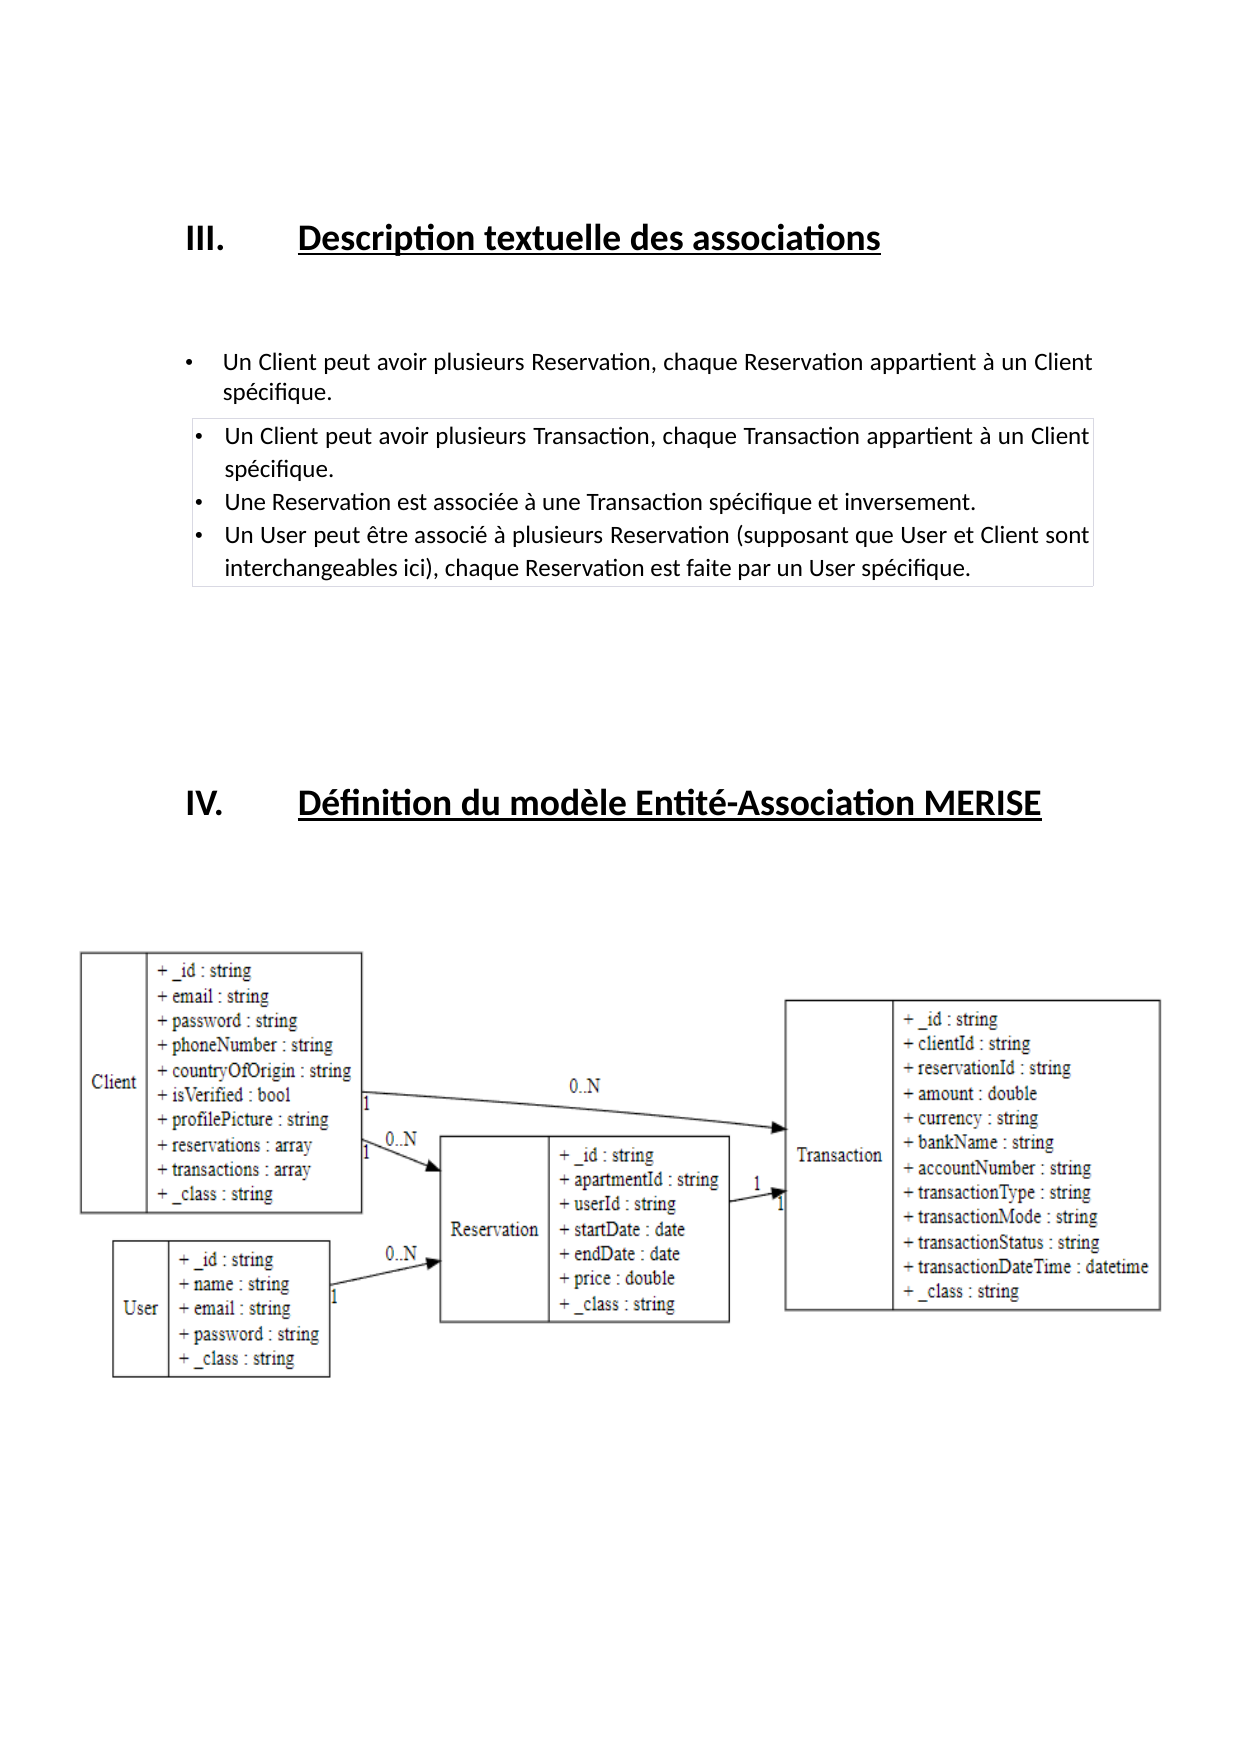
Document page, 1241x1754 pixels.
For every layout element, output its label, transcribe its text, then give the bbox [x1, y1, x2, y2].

list Un User peut être associé à plusieurs Reservation (supposant que User et Client sont interchangeables ici), chaque Reservation est faite par un User spécifique. [193, 516, 1093, 586]
list Un Client peut avoir plusieurs Reservation, chaque Reservation appartient à un Client spécifique. [185, 346, 1093, 407]
list Un Client peut avoir plusieurs Transaction, chaque Transaction appartient à un Client spécifique. [193, 419, 1093, 483]
list Une Reservation est associée à une Transaction spécifique et inversement. [193, 483, 1093, 516]
picture [63, 907, 1179, 1478]
list Définition du modèle Entité-Association MERISE [185, 779, 1093, 825]
list Description textuelle des associations [185, 214, 1093, 259]
